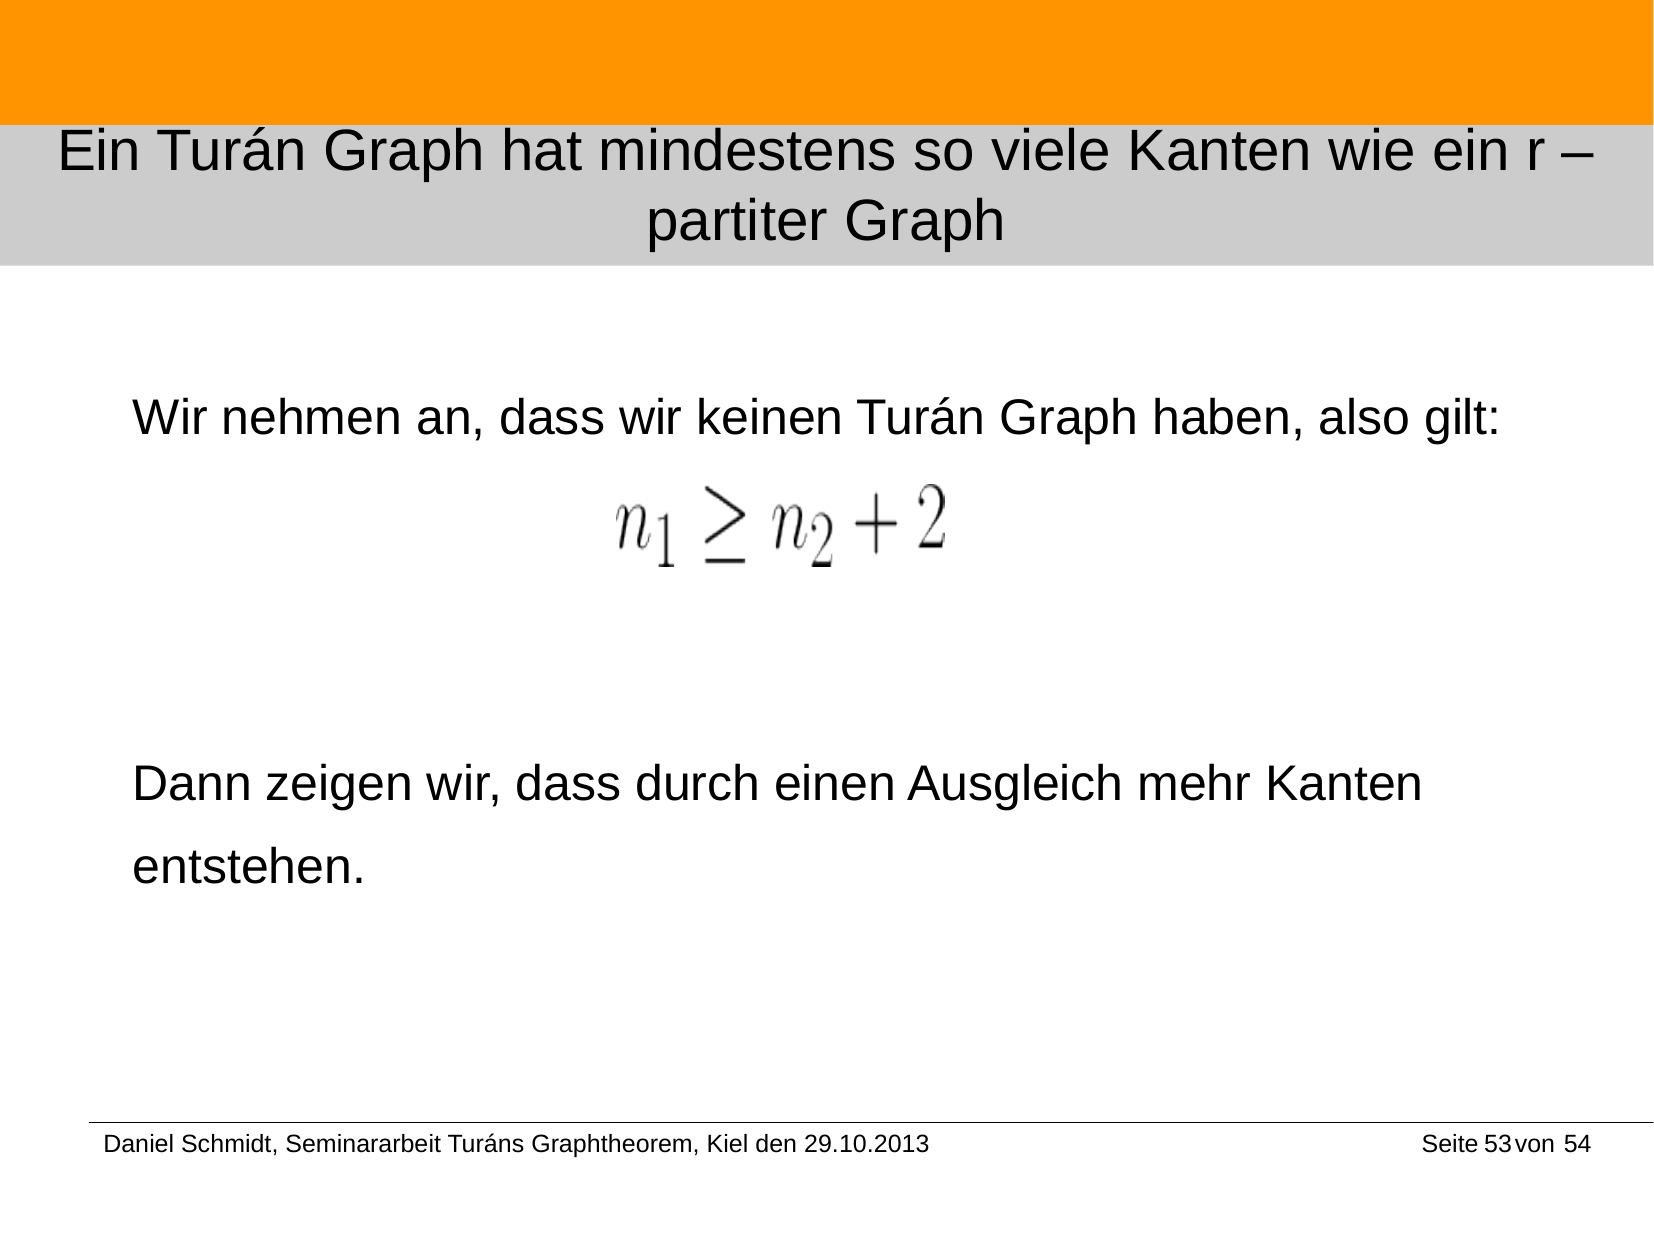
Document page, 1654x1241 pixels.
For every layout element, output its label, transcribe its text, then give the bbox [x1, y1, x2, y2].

picture [616, 484, 945, 567]
text_box 54 [1549, 1121, 1654, 1193]
title Ein Turán Graph hat mindestens so viele Kanten wie ein r – partiter Graph [0, 103, 1654, 260]
text_box Seite [1406, 1122, 1469, 1165]
text_box Dann zeigen wir, dass durch einen Ausgleich mehr Kanten entstehen. [118, 719, 1536, 875]
text_box [118, 875, 1536, 884]
text_box Wir nehmen an, dass wir keinen Turán Graph haben, also gilt: [118, 354, 1536, 425]
text_box [1469, 1122, 1549, 1165]
